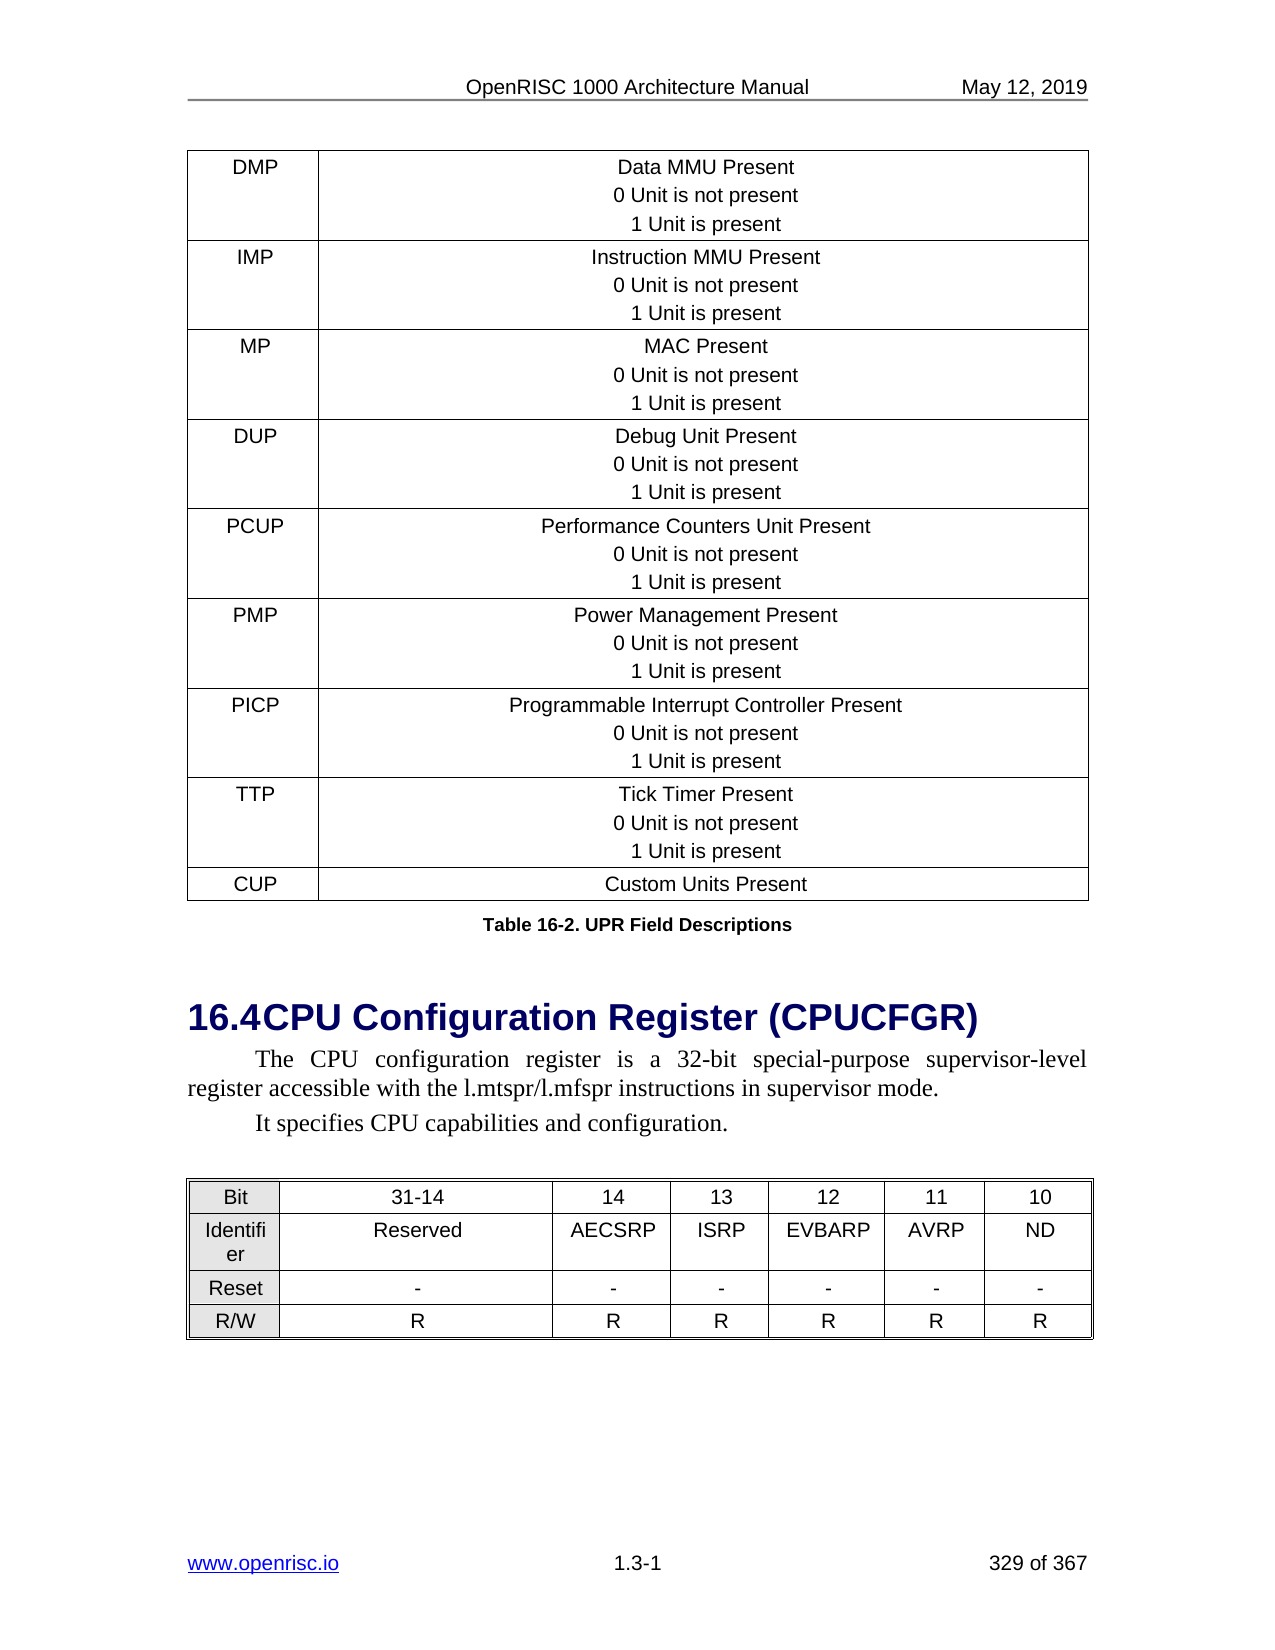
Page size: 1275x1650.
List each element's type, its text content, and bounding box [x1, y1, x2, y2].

text The CPU configuration register is a 32-bit special-purpose supervisor-level register accessible with the l.mtspr/l.mfspr instructions in supervisor mode. [187, 1044, 1087, 1102]
table_header 11 [885, 1182, 984, 1213]
table_cell IMP [188, 241, 318, 329]
table_cell Data MMU Present 0 Unit is not present 1 Unit is present [319, 151, 1088, 239]
table_cell PCUP [188, 509, 318, 598]
text Table 16-2. UPR Field Descriptions [187, 913, 1087, 935]
table_cell R [553, 1305, 670, 1337]
table_header Bit [190, 1182, 279, 1213]
table_cell Programmable Interrupt Controller Present 0 Unit is not present 1 Unit is present [319, 689, 1088, 777]
table_header 14 [553, 1182, 670, 1213]
table_cell Power Management Present 0 Unit is not present 1 Unit is present [319, 599, 1088, 687]
table_cell Debug Unit Present 0 Unit is not present 1 Unit is present [319, 420, 1088, 508]
table_cell R/W [190, 1305, 279, 1337]
table_header 12 [769, 1182, 884, 1213]
table_cell TTP [188, 778, 318, 867]
table_cell R [885, 1305, 984, 1337]
table_header 13 [671, 1182, 768, 1213]
table_cell Identifier [190, 1214, 279, 1270]
table_cell - [280, 1271, 552, 1303]
table_cell PMP [188, 599, 318, 687]
table_cell - [985, 1271, 1091, 1303]
table_cell Reserved [280, 1214, 552, 1270]
text It specifies CPU capabilities and configuration. [187, 1108, 1087, 1137]
table_cell Reset [190, 1271, 279, 1303]
table_cell MP [188, 330, 318, 419]
table_header 31-14 [280, 1182, 552, 1213]
table_cell Instruction MMU Present 0 Unit is not present 1 Unit is present [319, 241, 1088, 329]
table_cell Performance Counters Unit Present 0 Unit is not present 1 Unit is present [319, 509, 1088, 598]
table_cell - [769, 1271, 884, 1303]
table_cell - [885, 1271, 984, 1303]
table_cell R [985, 1305, 1091, 1337]
table_cell Tick Timer Present 0 Unit is not present 1 Unit is present [319, 778, 1088, 867]
table_header 10 [985, 1182, 1091, 1213]
subtitle CPU Configuration Register (CPUCFGR) [187, 995, 1087, 1038]
table_cell Custom Units Present [319, 868, 1088, 900]
table_cell DUP [188, 420, 318, 508]
table_cell EVBARP [769, 1214, 884, 1270]
table_cell AVRP [885, 1214, 984, 1270]
table_cell AECSRP [553, 1214, 670, 1270]
table_cell CUP [188, 868, 318, 900]
table_cell PICP [188, 689, 318, 777]
table_cell ND [985, 1214, 1091, 1270]
table_cell R [280, 1305, 552, 1337]
table_cell - [671, 1271, 768, 1303]
table_cell MAC Present 0 Unit is not present 1 Unit is present [319, 330, 1088, 419]
table_cell R [671, 1305, 768, 1337]
table_cell - [553, 1271, 670, 1303]
table_cell R [769, 1305, 884, 1337]
table_cell ISRP [671, 1214, 768, 1270]
table_cell DMP [188, 151, 318, 239]
